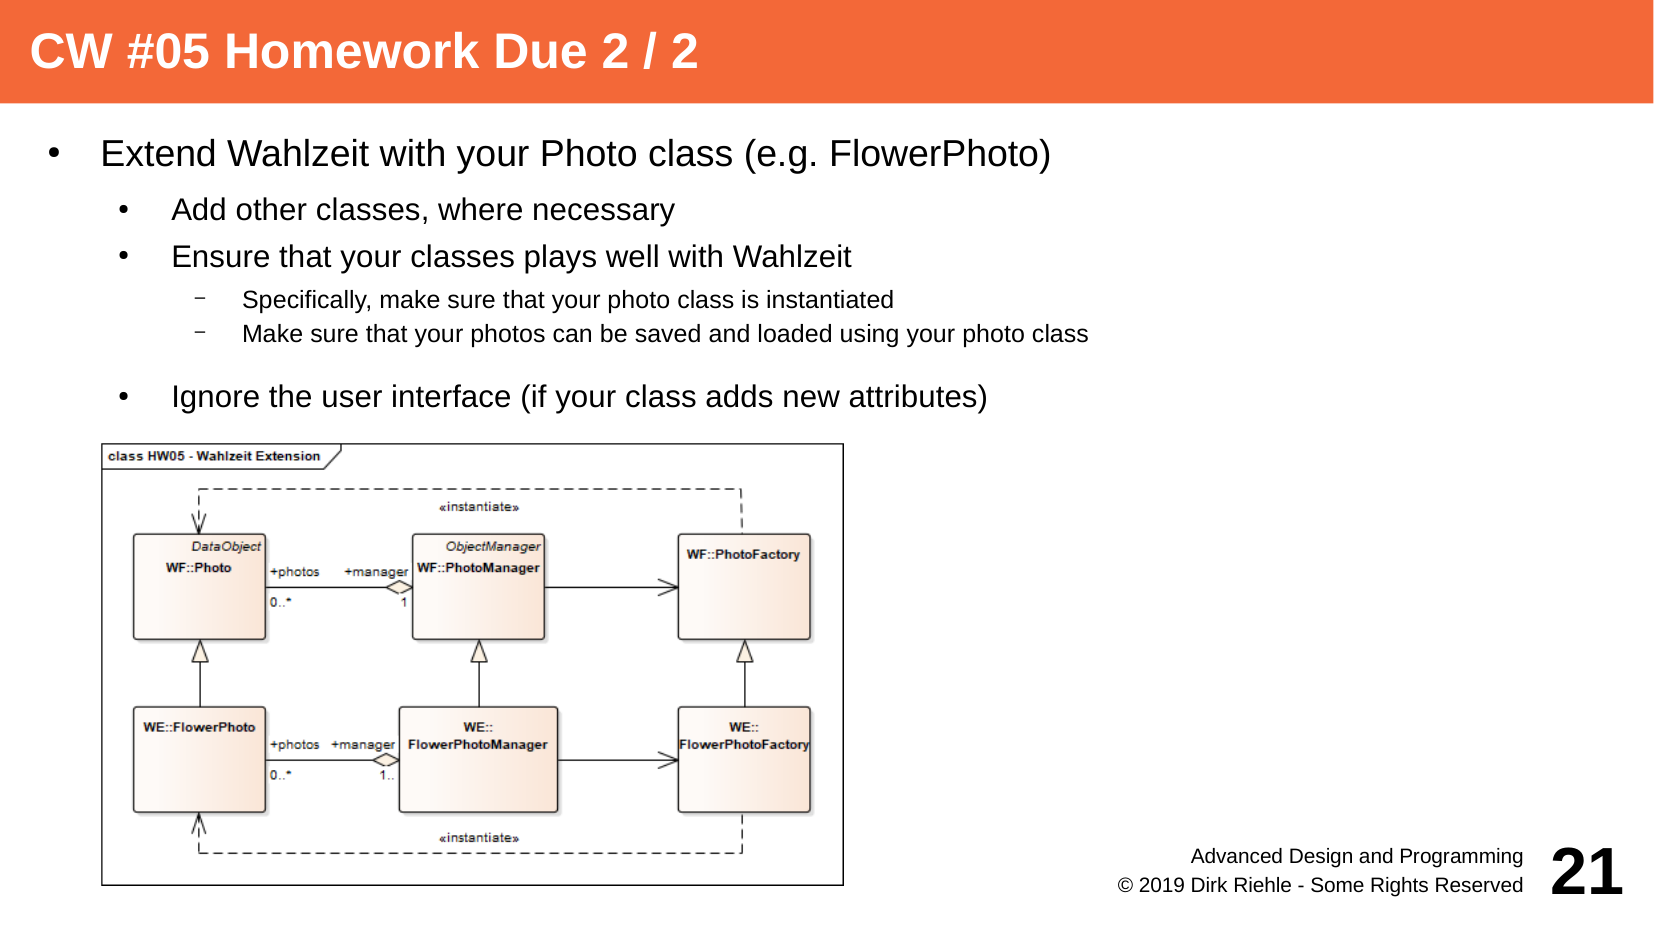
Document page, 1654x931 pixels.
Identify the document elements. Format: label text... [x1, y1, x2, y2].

picture [100, 442, 844, 886]
list Extend Wahlzeit with your Photo class (e.g. FlowerPhoto) Add other classes, where necessary Ensure that your classes plays well with Wahlzeit Specifically, make sure that your photo class is instantiated Make sure that your photos can be saved and loaded using your photo class Ignore the user interface (if your class adds new attributes) [29, 132, 1625, 813]
title CW #05 Homework Due 2 / 2 [0, 0, 1654, 104]
